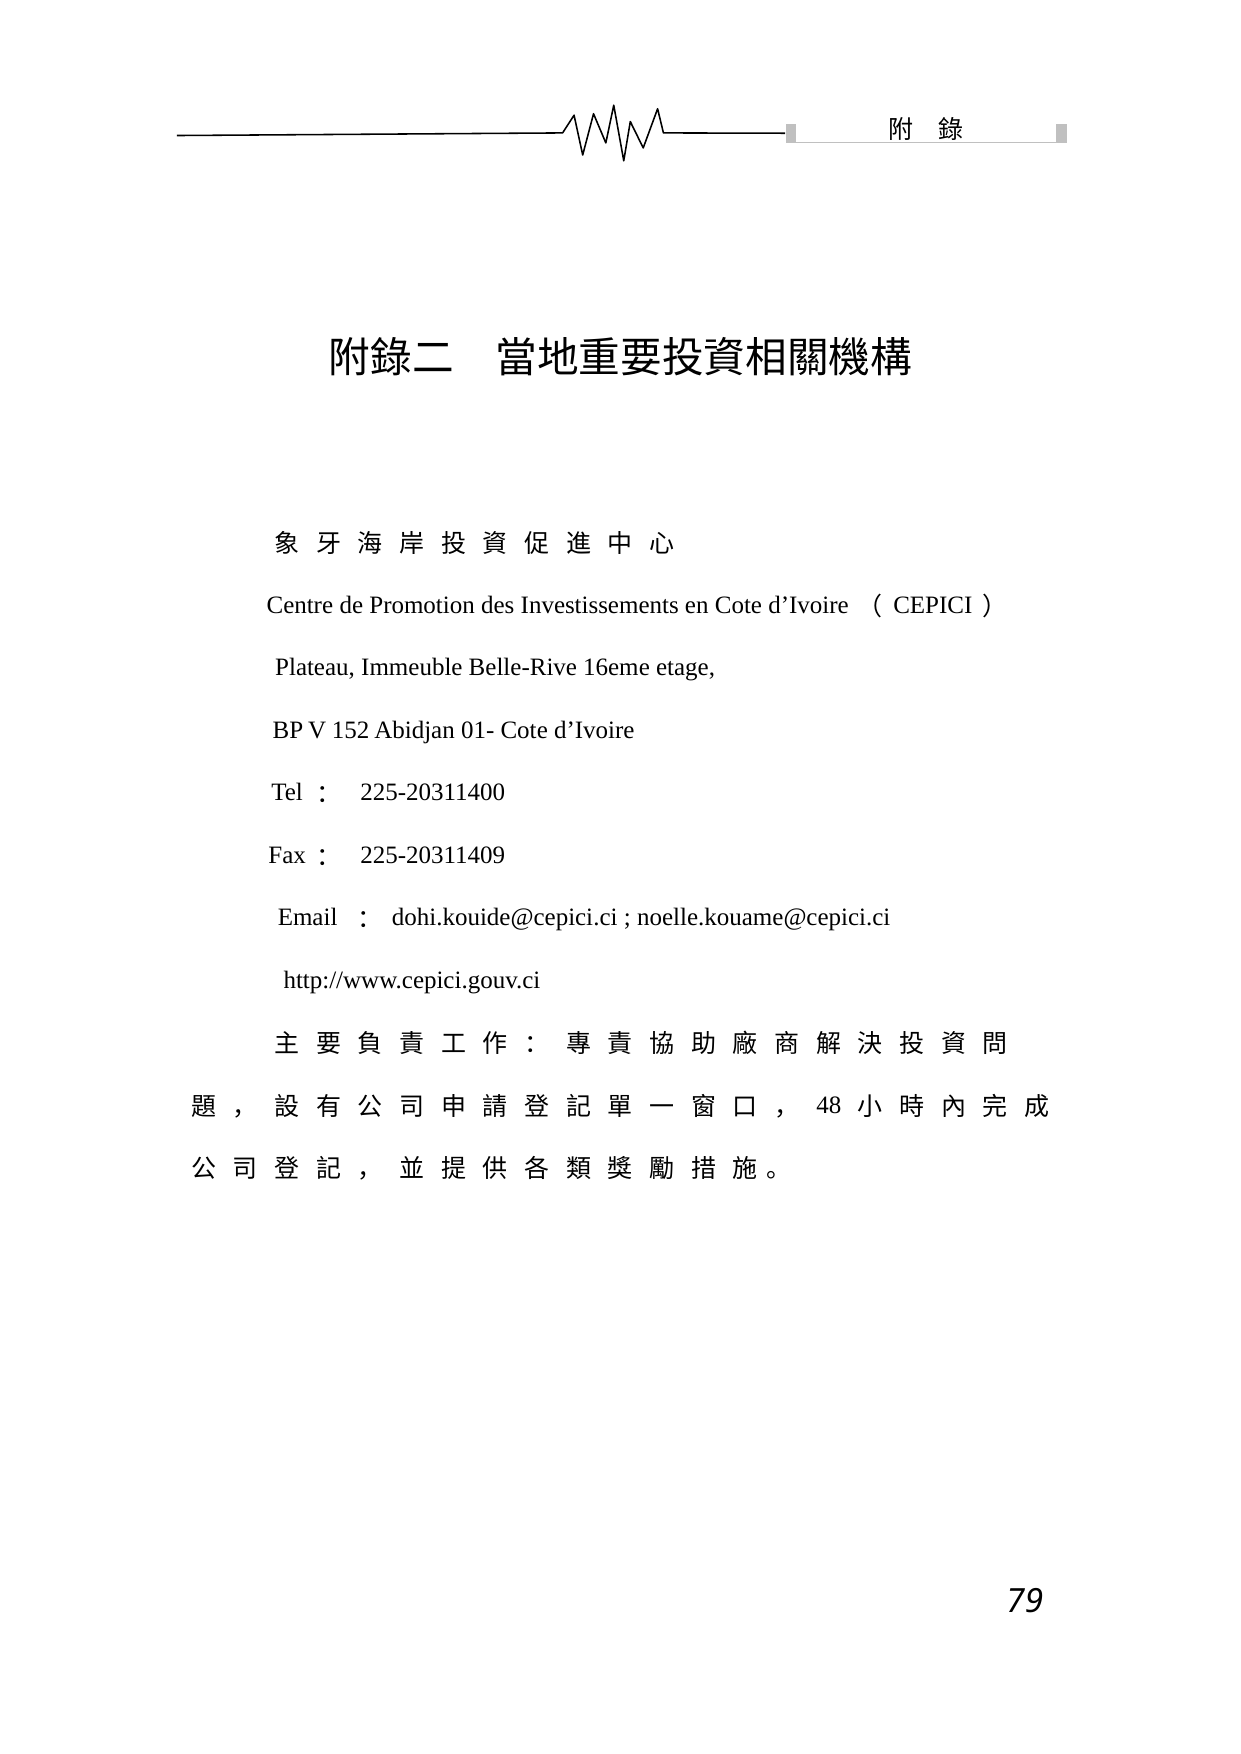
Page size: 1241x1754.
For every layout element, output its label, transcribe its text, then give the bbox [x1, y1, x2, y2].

text Tel：225-20311400 [183, 750, 1058, 813]
text 附錄二 當地重要投資相關機構 [183, 313, 1058, 375]
text 主要負責工作：專責協助廠商解決投資問題，設有公司申請登記單一窗口，48小時內完成公司登記，並提供各類獎勵措施。 [183, 1000, 1058, 1188]
text Centre de Promotion des Investissements en Cote d’Ivoire（CEPICI） [183, 563, 1058, 625]
text http://www.cepici.gouv.ci [183, 938, 1058, 1000]
text Email：dohi.kouide@cepici.ci ; noelle.kouame@cepici.ci [183, 875, 1058, 938]
text Plateau, Immeuble Belle-Rive 16eme etage, [183, 625, 1058, 688]
text 象牙海岸投資促進中心 [183, 500, 1058, 563]
text Fax：225-20311409 [183, 813, 1058, 875]
text BP V 152 Abidjan 01- Cote d’Ivoire [183, 688, 1058, 750]
